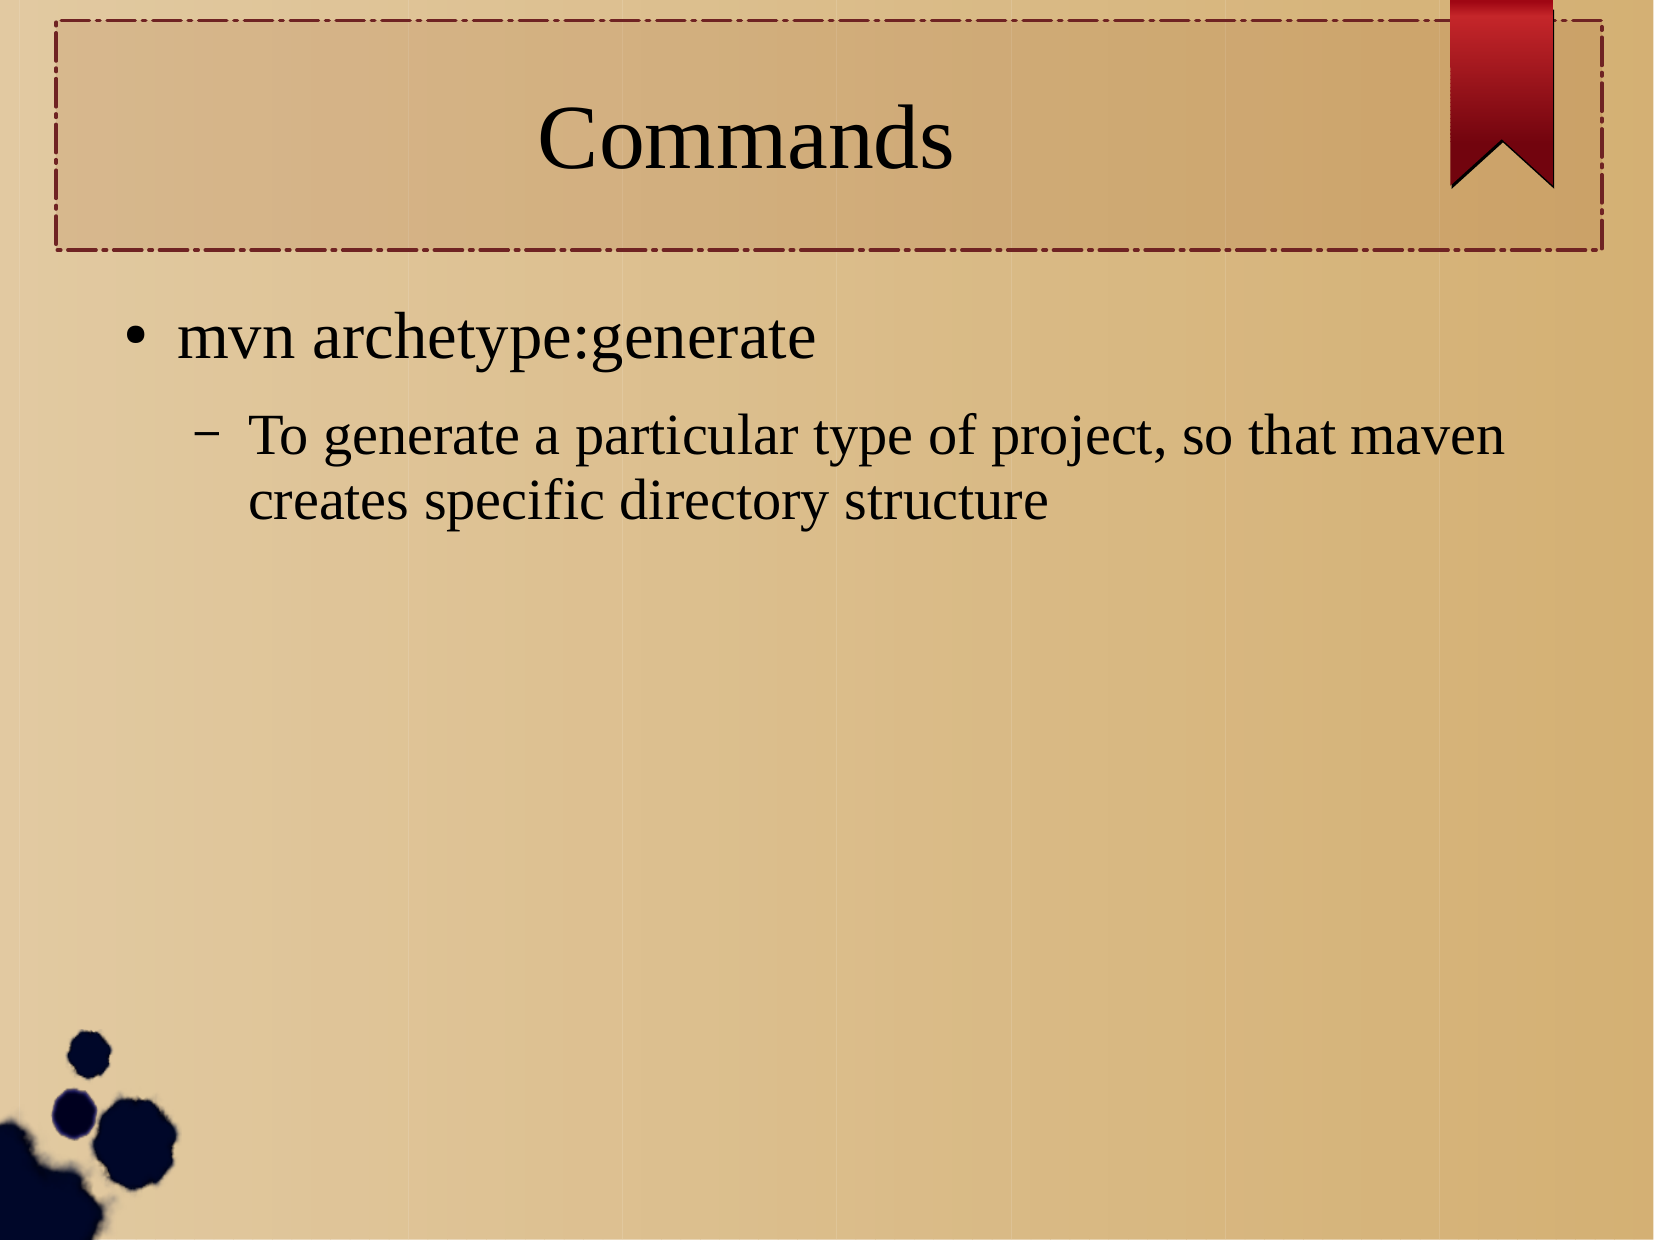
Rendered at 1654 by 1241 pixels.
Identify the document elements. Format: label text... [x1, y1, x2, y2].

list mvn archetype:generate To generate a particular type of project, so that maven creates specific directory structure [106, 299, 1595, 1193]
title Commands [82, 47, 1412, 229]
